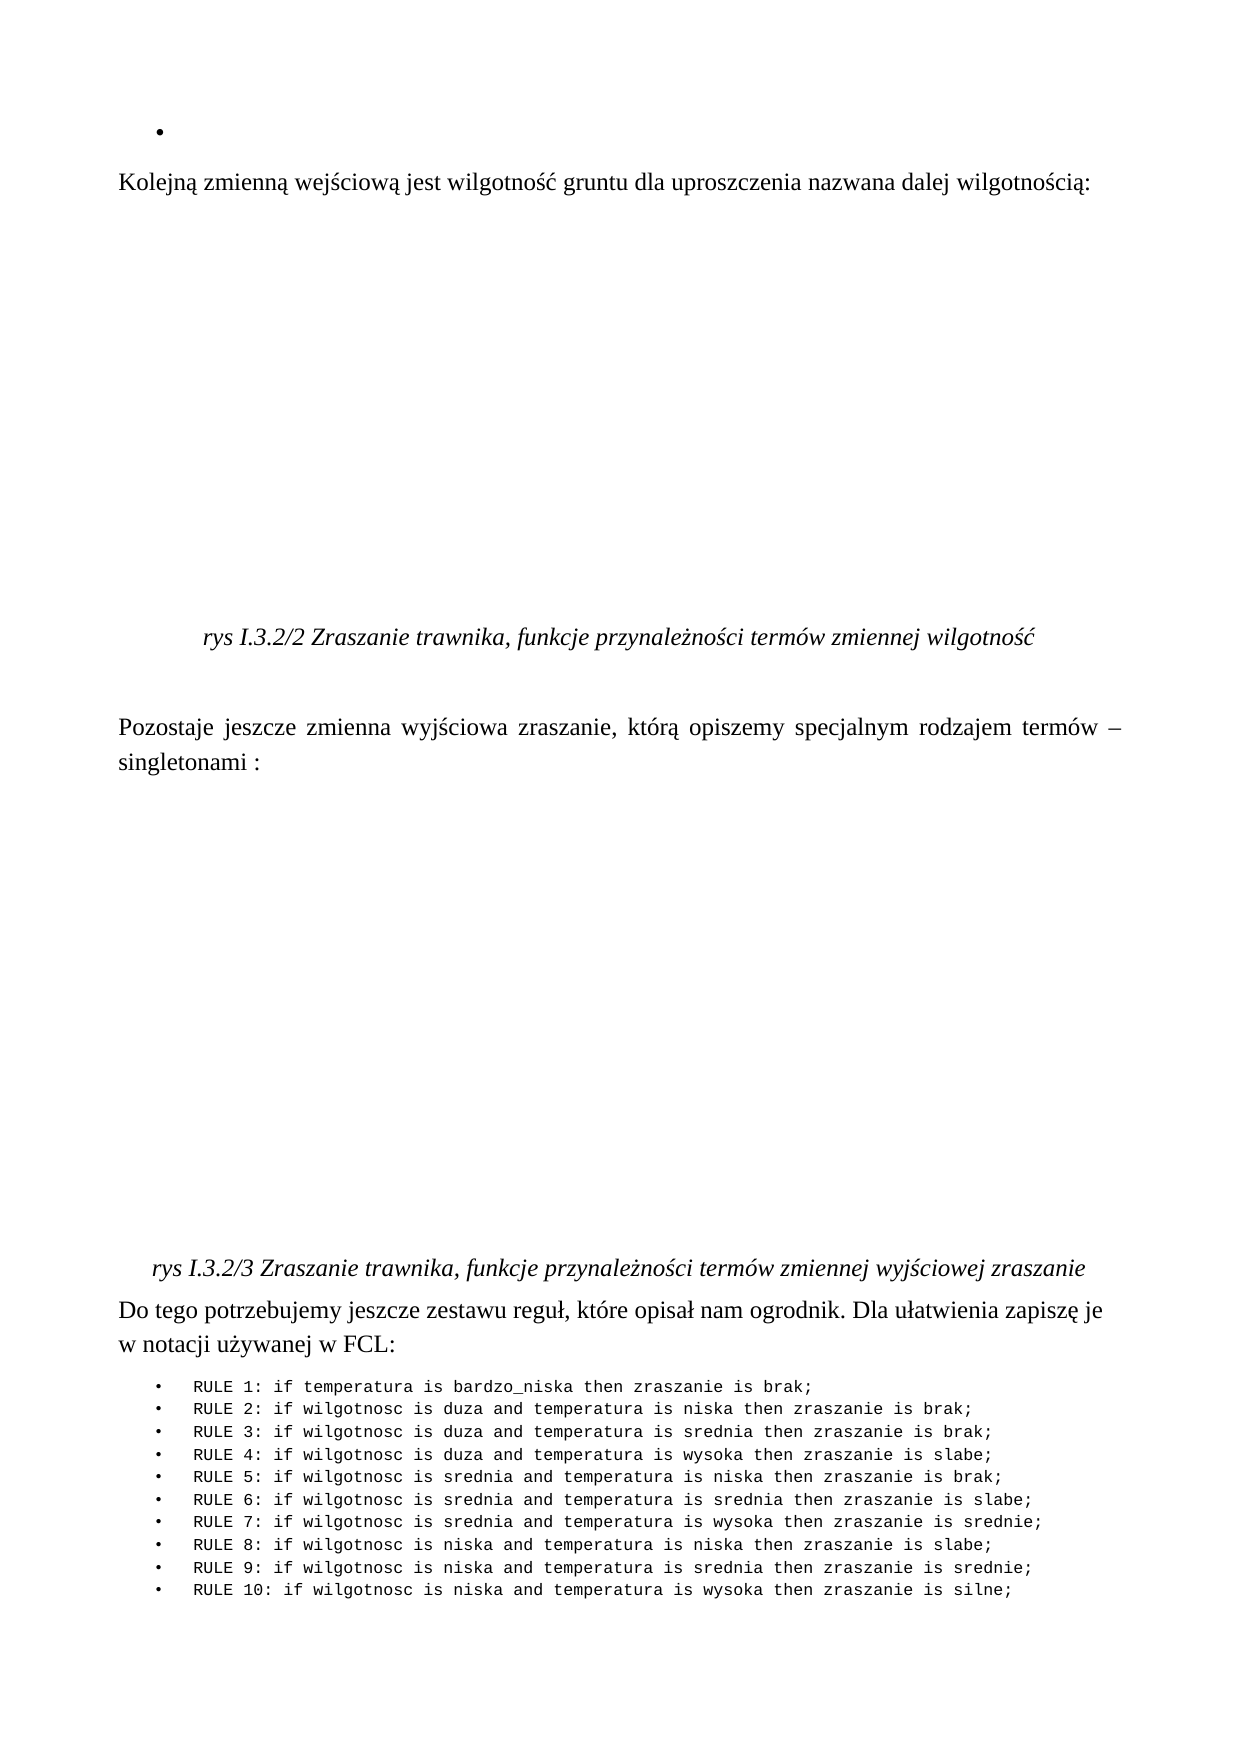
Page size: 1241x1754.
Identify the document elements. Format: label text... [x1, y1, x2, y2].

list RULE 5: if wilgotnosc is srednia and temperatura is niska then zraszanie is brak; [156, 1469, 1122, 1488]
list RULE 3: if wilgotnosc is duza and temperatura is srednia then zraszanie is brak; [156, 1423, 1122, 1442]
text Kolejną zmienną wejściową jest wilgotność gruntu dla uproszczenia nazwana dalej wilgotnością: [118, 167, 1122, 196]
list RULE 6: if wilgotnosc is srednia and temperatura is srednia then zraszanie is slabe; [156, 1491, 1122, 1510]
text Do tego potrzebujemy jeszcze zestawu reguł, które opisał nam ogrodnik. Dla ułatwienia zapiszę je w notacji używanej w FCL: [118, 1295, 1122, 1358]
list RULE 8: if wilgotnosc is niska and temperatura is niska then zraszanie is slabe; [156, 1537, 1122, 1555]
list RULE 4: if wilgotnosc is duza and temperatura is wysoka then zraszanie is slabe; [156, 1446, 1122, 1465]
list RULE 10: if wilgotnosc is niska and temperatura is wysoka then zraszanie is silne; [156, 1582, 1122, 1601]
list RULE 2: if wilgotnosc is duza and temperatura is niska then zraszanie is brak; [156, 1401, 1122, 1420]
text Pozostaje jeszcze zmienna wyjściowa zraszanie, którą opiszemy specjalnym rodzajem termów – singletonami : [118, 712, 1122, 776]
list RULE 1: if temperatura is bardzo_niska then zraszanie is brak; [156, 1378, 1122, 1397]
text rys I.3.2/2 Zraszanie trawnika, funkcje przynależności termów zmiennej wilgotność [118, 216, 1122, 651]
list RULE 7: if wilgotnosc is srednia and temperatura is wysoka then zraszanie is srednie; [156, 1514, 1122, 1533]
list RULE 9: if wilgotnosc is niska and temperatura is srednia then zraszanie is srednie; [156, 1559, 1122, 1578]
text rys I.3.2/3 Zraszanie trawnika, funkcje przynależności termów zmiennej wyjściowej zraszanie [118, 845, 1122, 1282]
